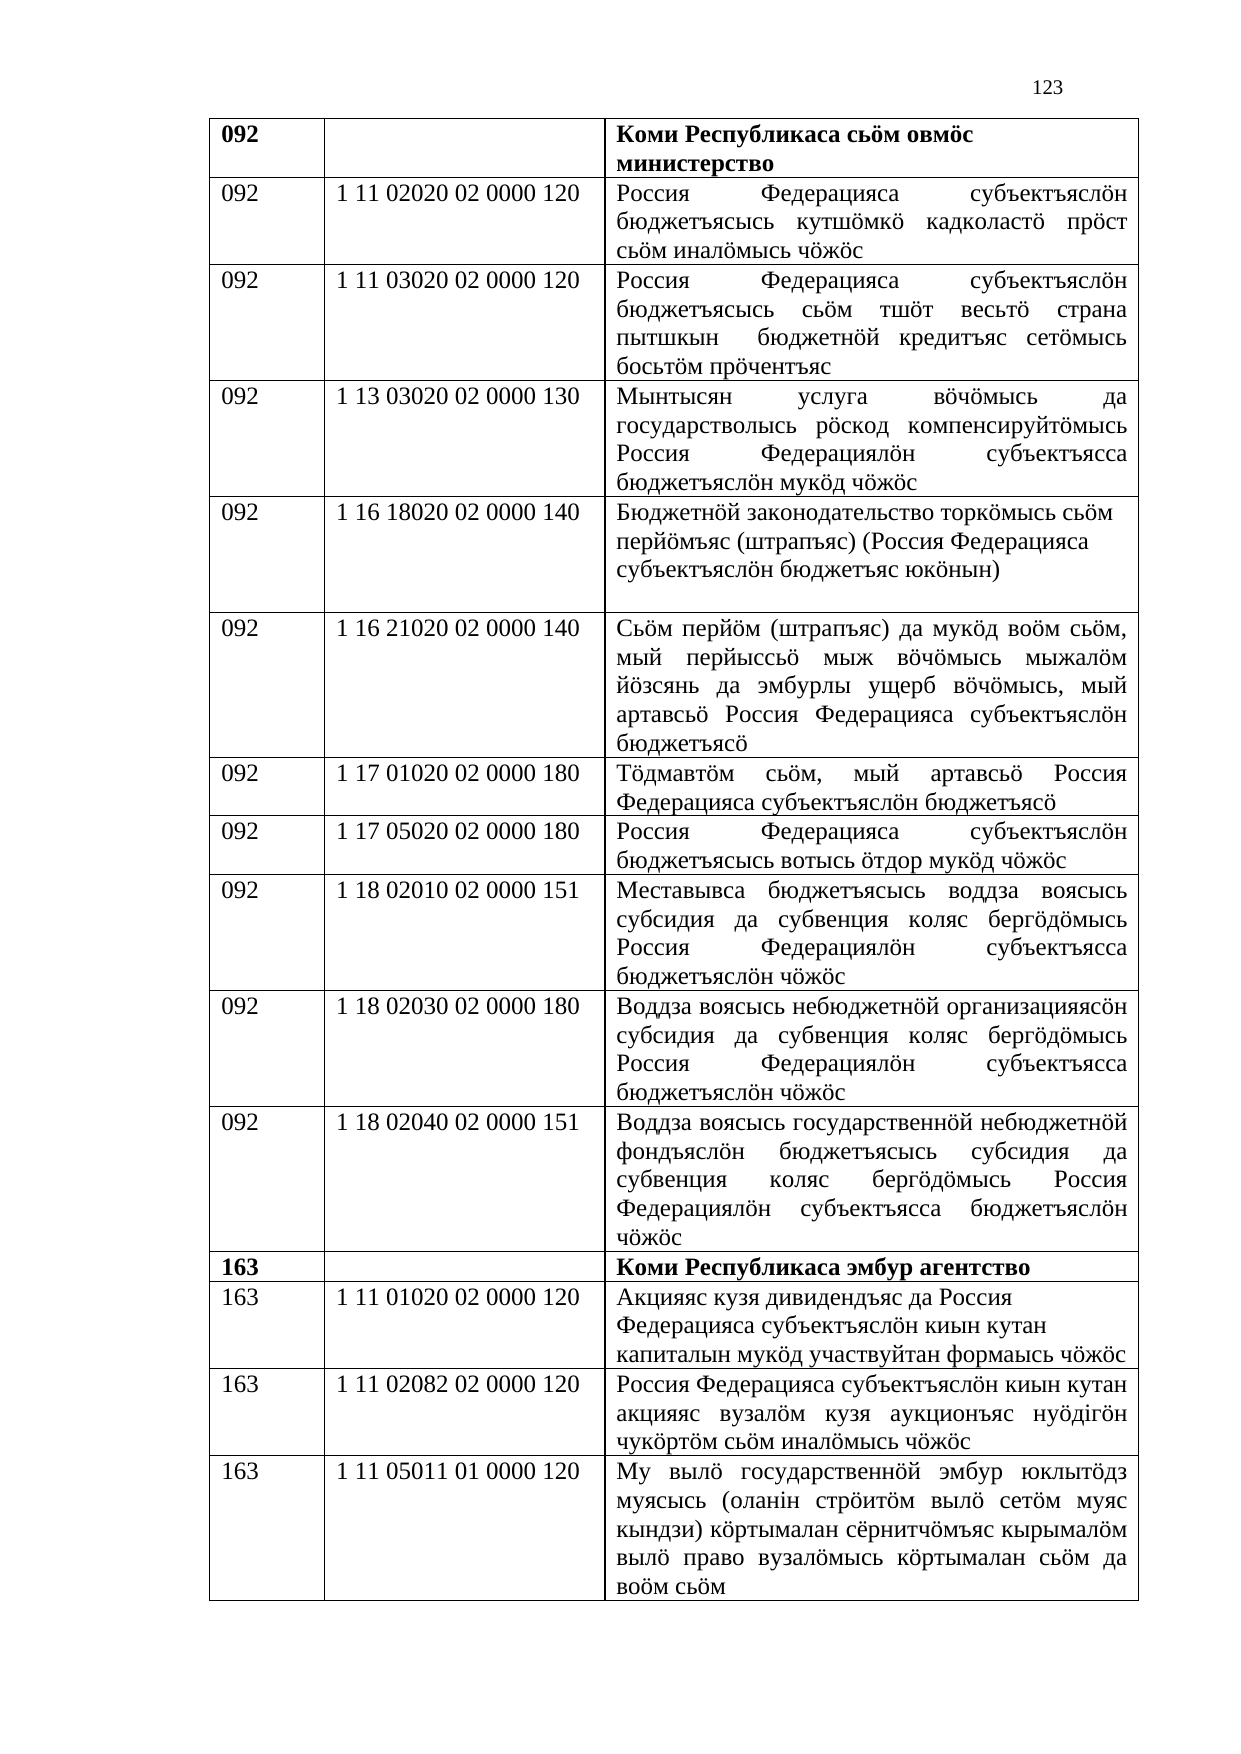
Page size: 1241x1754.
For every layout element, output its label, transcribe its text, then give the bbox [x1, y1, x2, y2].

table_cell 163 [210, 1369, 324, 1455]
table_cell 1 18 02010 02 0000 151 [325, 875, 604, 990]
table_cell [1139, 612, 1197, 757]
table_cell 092 [210, 497, 324, 612]
table_cell 092 [210, 1107, 324, 1251]
table_cell 1 18 02030 02 0000 180 [325, 991, 604, 1106]
table_cell [1139, 1106, 1197, 1251]
table_cell 163 [210, 1456, 324, 1600]
table_cell Бюджетнöй законодательство торкöмысь сьöм перйöмъяс (штрапъяс) (Россия Федерацияса субъектъяслöн бюджетъяс юкöнын) [606, 497, 1138, 612]
table_cell [1139, 1281, 1197, 1368]
table_cell Россия Федерацияса субъектъяслöн бюджетъясысь сьöм тшöт весьтö страна пытшкын бюджетнöй кредитъяс сетöмысь босьтöм прöчентъяс [606, 265, 1138, 380]
table_cell [325, 119, 604, 177]
table_cell [1139, 118, 1197, 177]
table_cell Мынтысян услуга вöчöмысь да государстволысь рöскод компенсируйтöмысь Россия Федерациялöн субъектъясса бюджетъяслöн мукöд чöжöс [606, 381, 1138, 496]
table_cell 1 11 01020 02 0000 120 [325, 1282, 604, 1368]
table_cell 092 [210, 265, 324, 380]
table_cell 092 [210, 875, 324, 990]
table_cell [1139, 496, 1197, 612]
table_cell 092 [210, 816, 324, 874]
table_cell [1139, 177, 1197, 264]
table_cell Му вылö государственнöй эмбур юклытöдз муясысь (оланiн стрöитöм вылö сетöм муяс кындзи) кöртымалан сёрнитчöмъяс кырымалöм вылö право вузалöмысь кöртымалан сьöм да воöм сьöм [606, 1456, 1138, 1600]
table_cell 1 11 05011 01 0000 120 [325, 1456, 604, 1600]
table_cell 092 [210, 613, 324, 757]
table_cell 1 13 03020 02 0000 130 [325, 381, 604, 496]
table_cell [1139, 1251, 1197, 1281]
table_cell Воддза воясысь небюджетнöй организацияясöн субсидия да субвенция коляс бергöдöмысь Россия Федерациялöн субъектъясса бюджетъяслöн чöжöс [606, 991, 1138, 1106]
table_cell 092 [210, 991, 324, 1106]
table_cell Тöдмавтöм сьöм, мый артавсьö Россия Федерацияса субъектъяслöн бюджетъясö [606, 758, 1138, 815]
table_cell 1 11 03020 02 0000 120 [325, 265, 604, 380]
table_cell [1139, 1455, 1197, 1600]
table_cell [1139, 264, 1197, 380]
table_cell [1139, 757, 1197, 815]
table_cell 1 17 05020 02 0000 180 [325, 816, 604, 874]
table_cell Коми Республикаса эмбур агентство [606, 1252, 1138, 1281]
table_cell 092 [210, 381, 324, 496]
table_cell 092 [210, 119, 324, 177]
table_cell 163 [210, 1252, 324, 1281]
table_cell 092 [210, 758, 324, 815]
table_cell Акцияяс кузя дивидендъяс да Россия Федерацияса субъектъяслöн киын кутан капиталын мукöд участвуйтан формаысь чöжöс [606, 1282, 1138, 1368]
table_cell Воддза воясысь государственнöй небюджетнöй фондъяслöн бюджетъясысь субсидия да субвенция коляс бергöдöмысь Россия Федерациялöн субъектъясса бюджетъяслöн чöжöс [606, 1107, 1138, 1251]
table_cell Сьöм перйöм (штрапъяс) да мукöд воöм сьöм, мый перйыссьö мыж вöчöмысь мыжалöм йöзсянь да эмбурлы ущерб вöчöмысь, мый артавсьö Россия Федерацияса субъектъяслöн бюджетъясö [606, 613, 1138, 757]
table_cell [1139, 815, 1197, 874]
table_cell 1 11 02020 02 0000 120 [325, 178, 604, 264]
table_cell Россия Федерацияса субъектъяслöн бюджетъясысь вотысь öтдор мукöд чöжöс [606, 816, 1138, 874]
table_cell Меставывса бюджетъясысь воддза воясысь субсидия да субвенция коляс бергöдöмысь Россия Федерациялöн субъектъясса бюджетъяслöн чöжöс [606, 875, 1138, 990]
table_cell [325, 1252, 604, 1281]
table_cell 163 [210, 1282, 324, 1368]
table_cell [1139, 990, 1197, 1106]
table_cell 1 18 02040 02 0000 151 [325, 1107, 604, 1251]
table_cell 1 17 01020 02 0000 180 [325, 758, 604, 815]
table_cell 1 16 21020 02 0000 140 [325, 613, 604, 757]
table_cell Коми Республикаса сьöм овмöс министерство [606, 119, 1138, 177]
table_cell 1 16 18020 02 0000 140 [325, 497, 604, 612]
table_cell Россия Федерацияса субъектъяслöн бюджетъясысь кутшöмкö кадколастö прöст сьöм иналöмысь чöжöс [606, 178, 1138, 264]
table_cell 1 11 02082 02 0000 120 [325, 1369, 604, 1455]
table_cell [1139, 1368, 1197, 1455]
table_cell [1139, 874, 1197, 990]
table_cell [1139, 380, 1197, 496]
table_cell Россия Федерацияса субъектъяслöн киын кутан акцияяс вузалöм кузя аукционъяс нуöдiгöн чукöртöм сьöм иналöмысь чöжöс [606, 1369, 1138, 1455]
table_cell 092 [210, 178, 324, 264]
